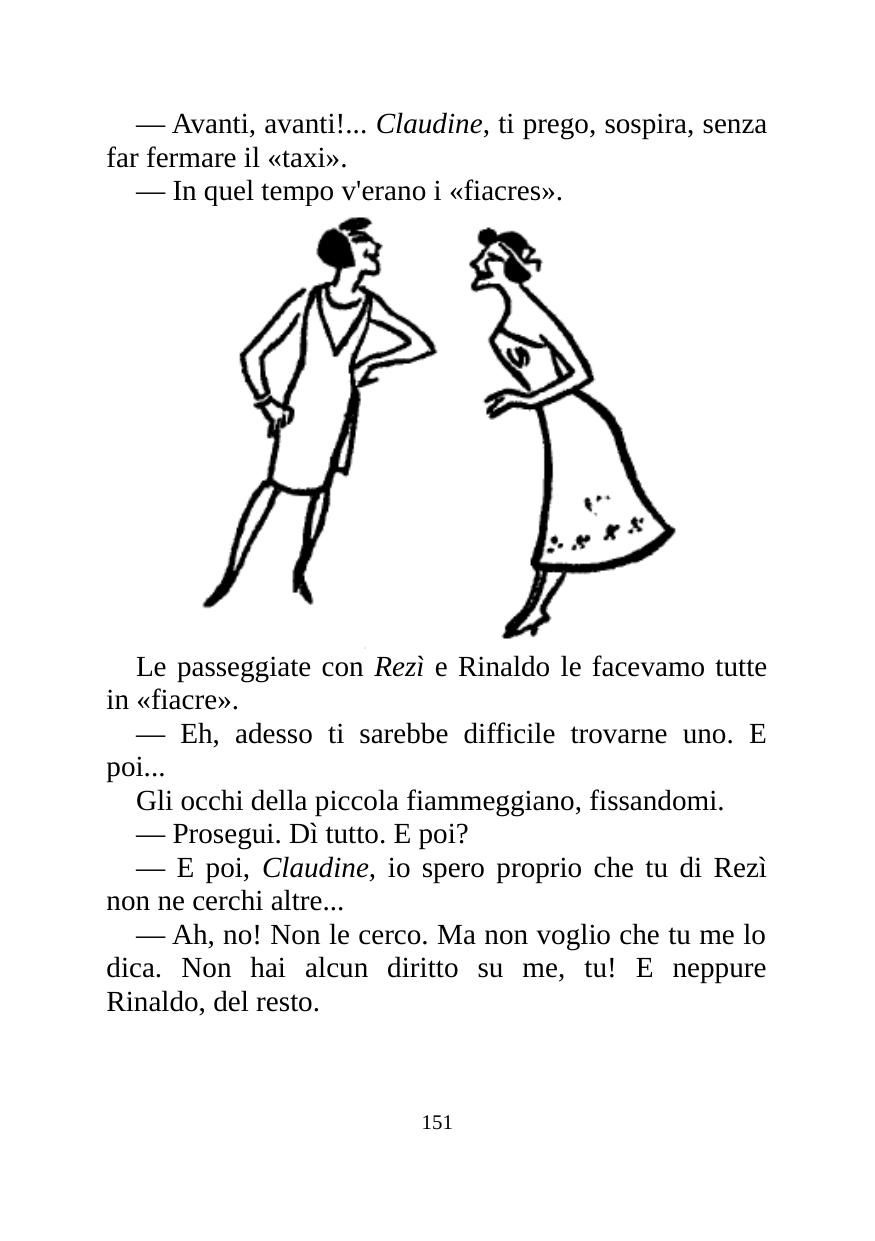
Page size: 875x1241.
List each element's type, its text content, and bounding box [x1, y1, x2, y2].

text Le passeggiate con Rezì e Rinaldo le facevamo tutte in «fiacre». [106, 649, 768, 716]
text — Prosegui. Dì tutto. E poi? [106, 816, 768, 850]
text — E poi, Claudine, io spero proprio che tu di Rezì non ne cerchi altre... [106, 850, 768, 917]
text — In quel tempo v'erano i «fiacres». [106, 173, 768, 207]
text — Eh, adesso ti sarebbe difficile trovarne uno. E poi... [106, 716, 768, 783]
text — Ah, no! Non le cerco. Ma non voglio che tu me lo dica. Non hai alcun diritto su me, tu! E neppure Rinaldo, del resto. [106, 917, 768, 1018]
picture [191, 206, 683, 649]
text — Avanti, avanti!... Claudine, ti prego, sospira, senza far fermare il «taxi». [106, 106, 768, 173]
text Gli occhi della piccola fiammeggiano, fissandomi. [106, 783, 768, 816]
